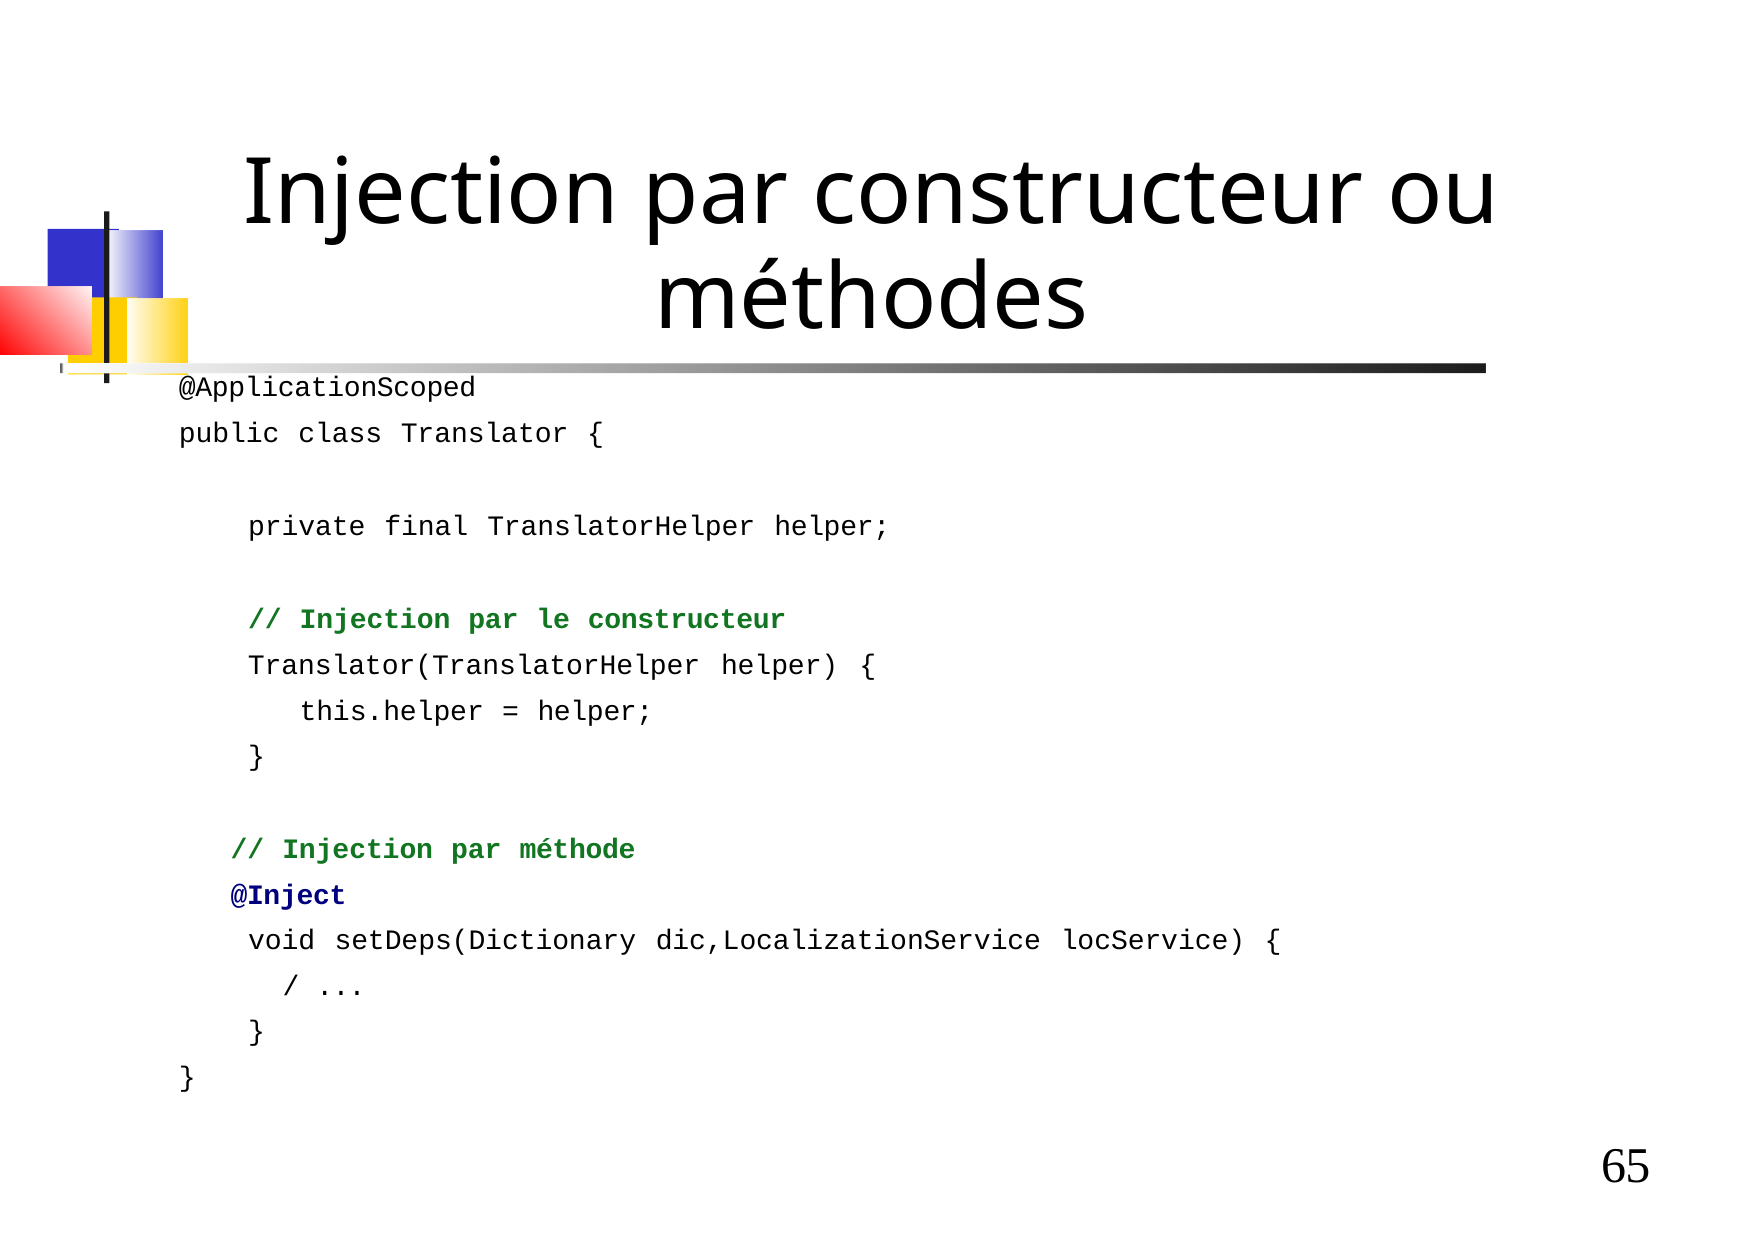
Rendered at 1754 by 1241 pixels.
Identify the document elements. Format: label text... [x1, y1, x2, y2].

text_box @ApplicationScoped public class Translator { private final TranslatorHelper helper; // Injection par le constructeur Translator(TranslatorHelper helper) { this.helper = helper; } // Injection par méthode @Inject void setDeps(Dictionary dic,LocalizationService locService) { / ... } } [176, 354, 1754, 1093]
picture [60, 229, 188, 384]
title Injection par constructeur ou méthodes [204, 130, 1539, 354]
slide_number 65 [1569, 1135, 1660, 1241]
picture [0, 285, 92, 355]
